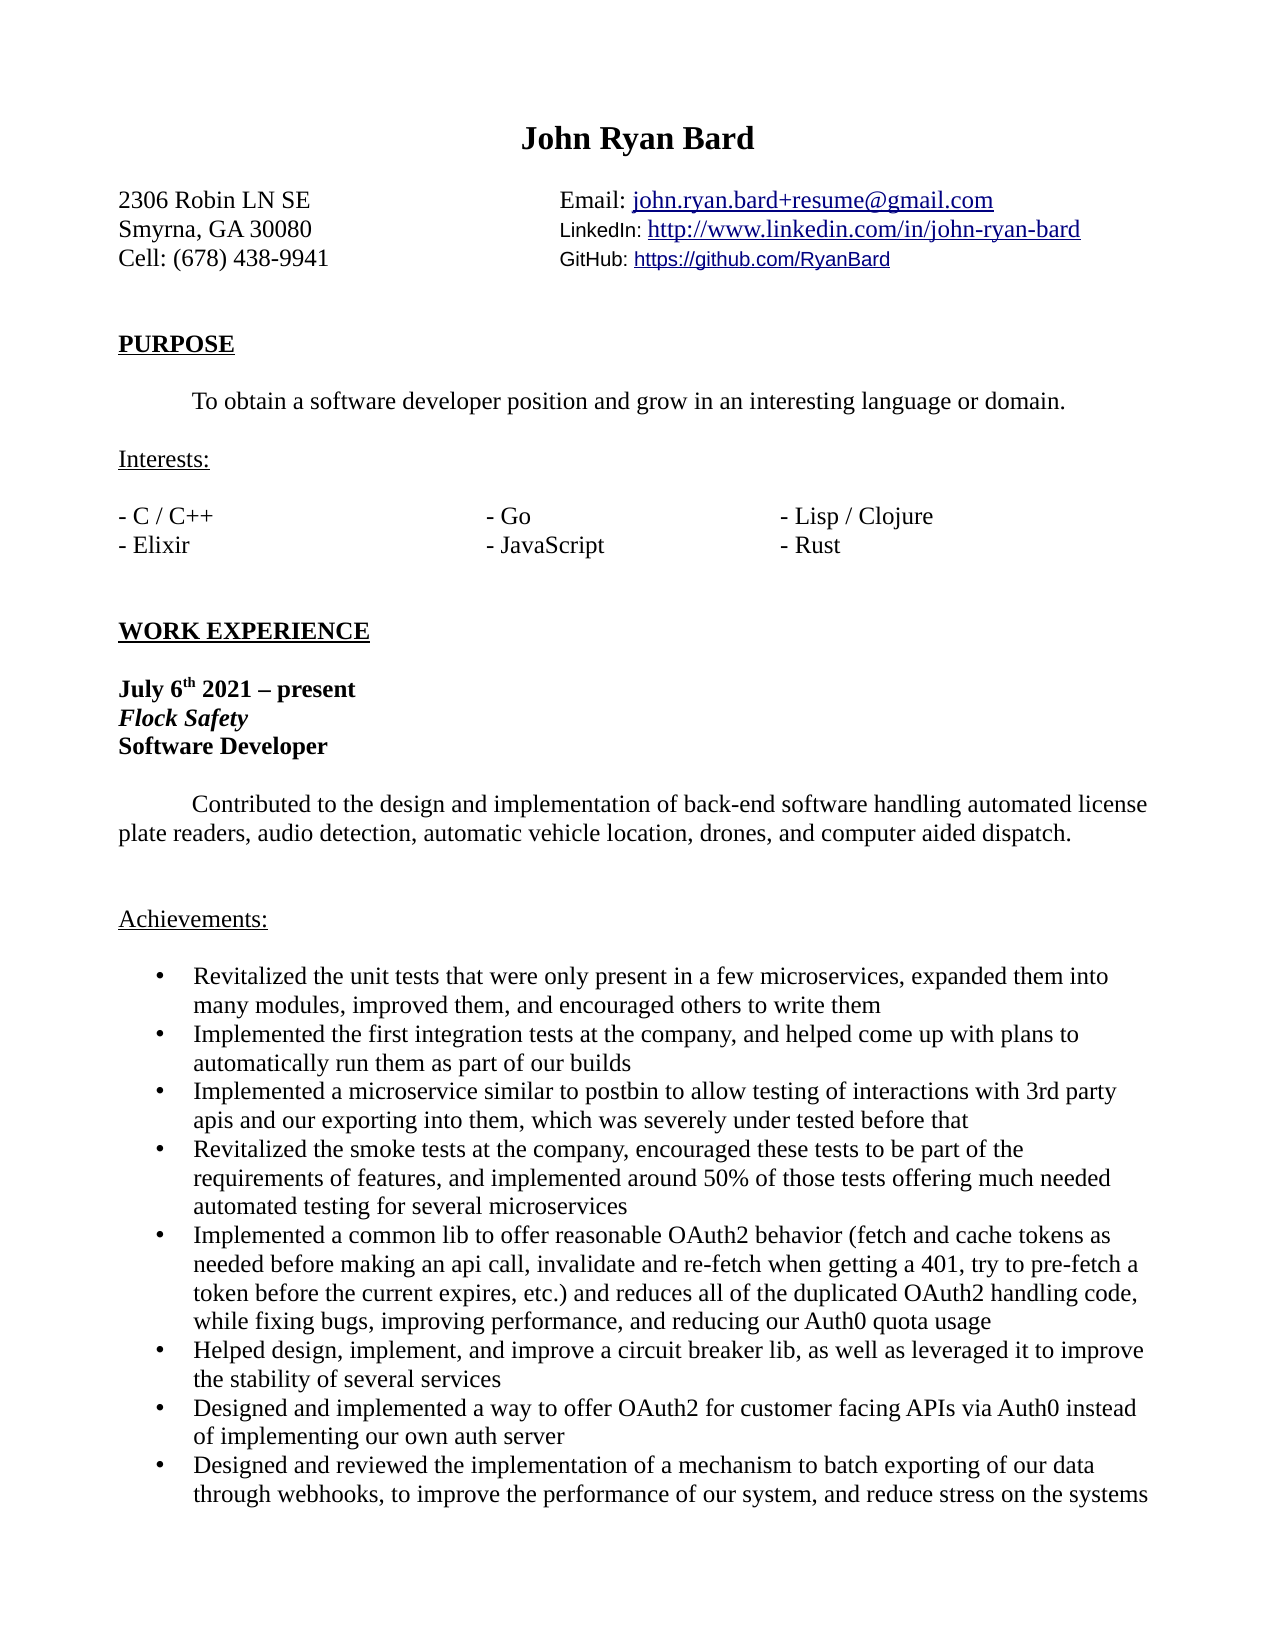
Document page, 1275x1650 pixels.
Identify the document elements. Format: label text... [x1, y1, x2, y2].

text John Ryan Bard [118, 118, 1157, 156]
text 2306 Robin LN SE Email: john.ryan.bard+resume@gmail.com [118, 185, 1157, 214]
list Revitalized the unit tests that were only present in a few microservices, expanded them into many modules, improved them, and encouraged others to write them [156, 961, 1157, 1019]
text Software Developer [118, 731, 1157, 760]
text Smyrna, GA 30080 LinkedIn: http://www.linkedin.com/in/john-ryan-bard [118, 214, 1157, 243]
text Cell: (678) 438-9941 GitHub: https://github.com/RyanBard [118, 243, 1157, 271]
text Interests: [118, 444, 1157, 473]
list Revitalized the smoke tests at the company, encouraged these tests to be part of the requirements of features, and implemented around 50% of those tests offering much needed automated testing for several microservices [156, 1134, 1157, 1220]
text PURPOSE [118, 329, 1157, 358]
text Flock Safety [118, 703, 1157, 731]
text WORK EXPERIENCE [118, 616, 1157, 645]
list Implemented the first integration tests at the company, and helped come up with plans to automatically run them as part of our builds [156, 1019, 1157, 1076]
list Designed and implemented a way to offer OAuth2 for customer facing APIs via Auth0 instead of implementing our own auth server [156, 1393, 1157, 1450]
list Designed and reviewed the implementation of a mechanism to batch exporting of our data through webhooks, to improve the performance of our system, and reduce stress on the systems [156, 1450, 1157, 1508]
text July 6th 2021 – present [118, 674, 1157, 703]
text To obtain a software developer position and grow in an interesting language or domain. [118, 386, 1157, 415]
list Implemented a microservice similar to postbin to allow testing of interactions with 3rd party apis and our exporting into them, which was severely under tested before that [156, 1076, 1157, 1134]
list Helped design, implement, and improve a circuit breaker lib, as well as leveraged it to improve the stability of several services [156, 1335, 1157, 1393]
text Contributed to the design and implementation of back-end software handling automated license plate readers, audio detection, automatic vehicle location, drones, and computer aided dispatch. [118, 789, 1157, 846]
text Achievements: [118, 904, 1157, 933]
list Implemented a common lib to offer reasonable OAuth2 behavior (fetch and cache tokens as needed before making an api call, invalidate and re-fetch when getting a 401, try to pre-fetch a token before the current expires, etc.) and reduces all of the duplicated OAuth2 handling code, while fixing bugs, improving performance, and reducing our Auth0 quota usage [156, 1220, 1157, 1335]
text - Elixir - JavaScript - Rust [118, 530, 1157, 559]
text - C / C++ - Go - Lisp / Clojure [118, 501, 1157, 530]
